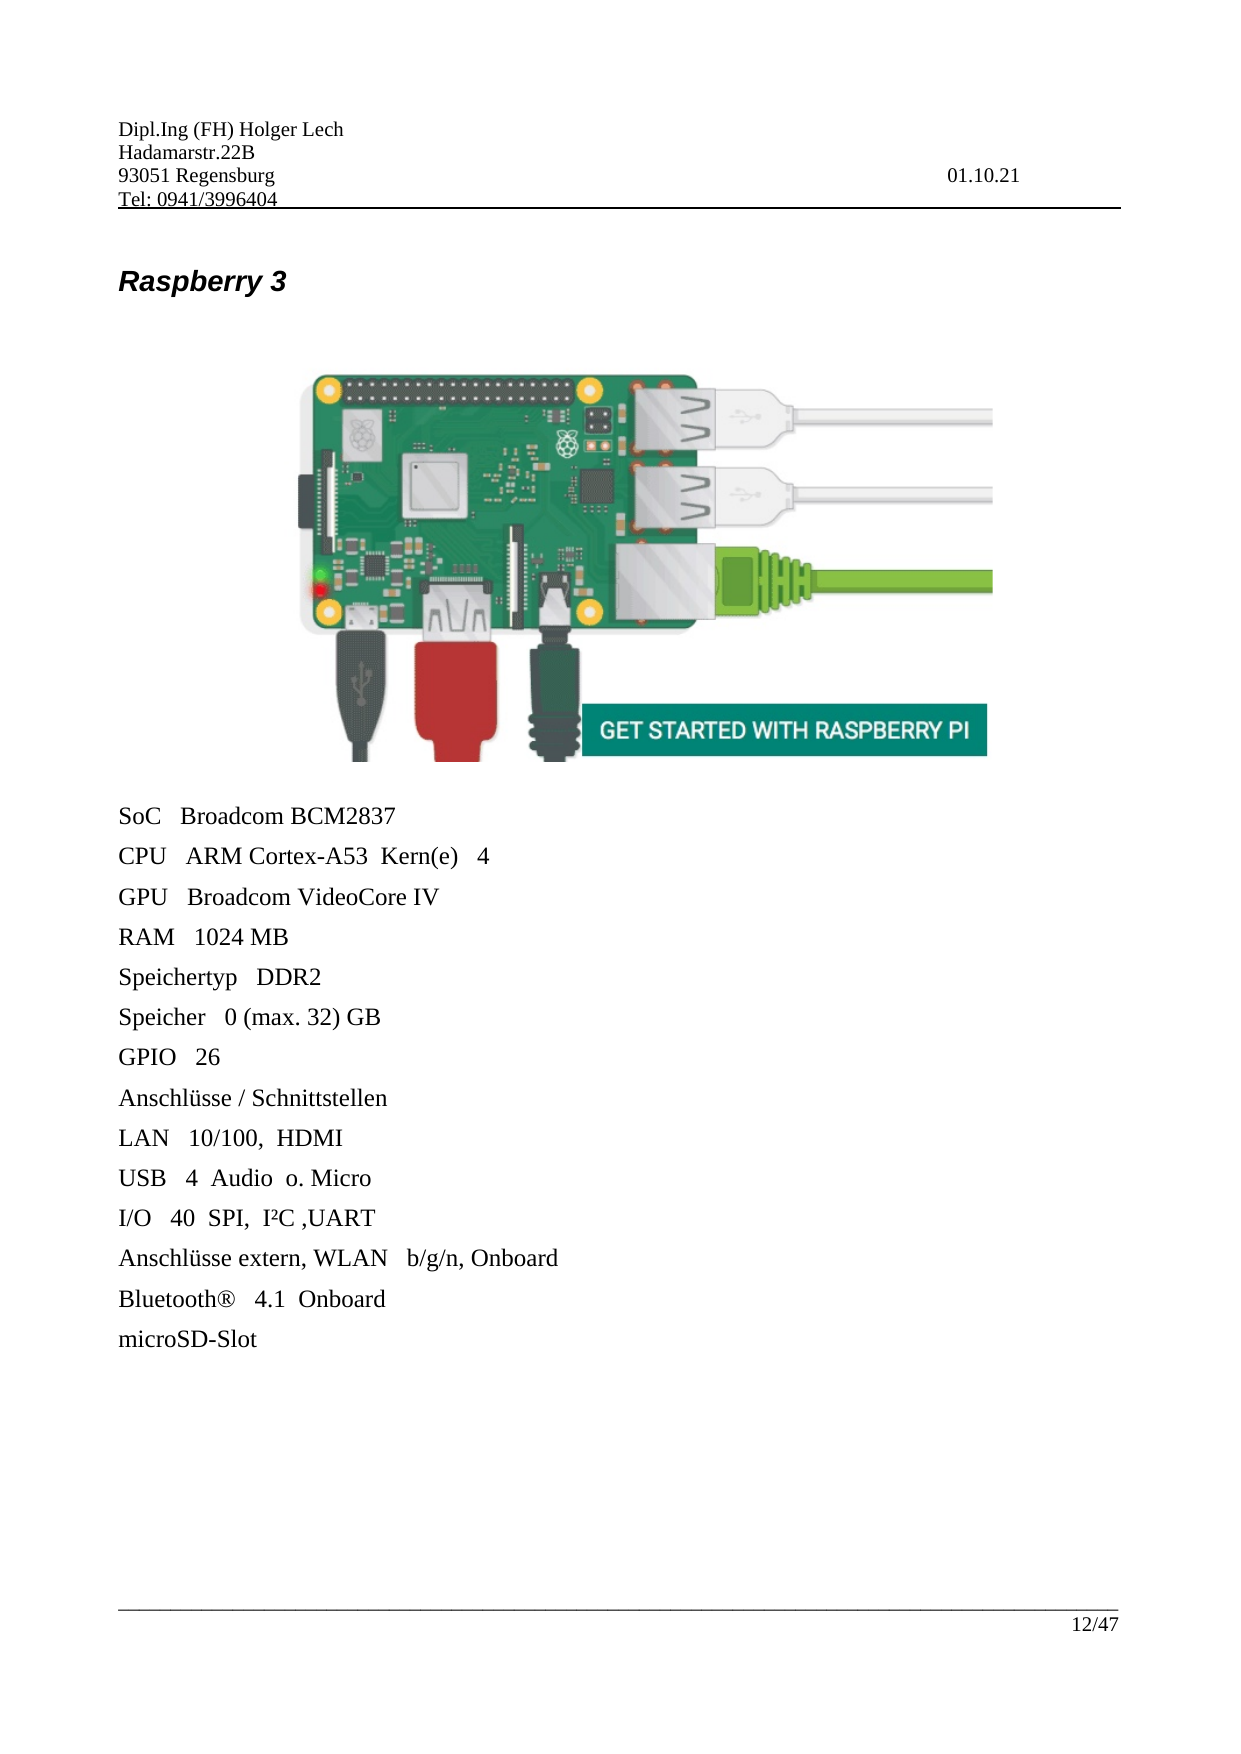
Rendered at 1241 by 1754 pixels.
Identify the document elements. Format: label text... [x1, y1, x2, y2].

subtitle Raspberry 3 [118, 265, 1122, 298]
text CPU ARM Cortex-A53 Kern(e) 4 [118, 842, 1122, 870]
text USB 4 Audio o. Micro [118, 1164, 1122, 1192]
text Speichertyp DDR2 [118, 963, 1122, 991]
text GPIO 26 [118, 1043, 1122, 1071]
text LAN 10/100, HDMI [118, 1124, 1122, 1152]
text RAM 1024 MB [118, 923, 1122, 951]
text Anschlüsse extern, WLAN b/g/n, Onboard [118, 1244, 1122, 1272]
text I/O 40 SPI, I²C ,UART [118, 1204, 1122, 1232]
text Speicher 0 (max. 32) GB [118, 1003, 1122, 1031]
text GPU Broadcom VideoCore IV [118, 883, 1122, 910]
text microSD-Slot [118, 1325, 1122, 1353]
text Anschlüsse / Schnittstellen [118, 1084, 1122, 1111]
text SoC Broadcom BCM2837 [118, 802, 1122, 830]
picture [247, 350, 993, 762]
text Bluetooth® 4.1 Onboard [118, 1285, 1122, 1312]
